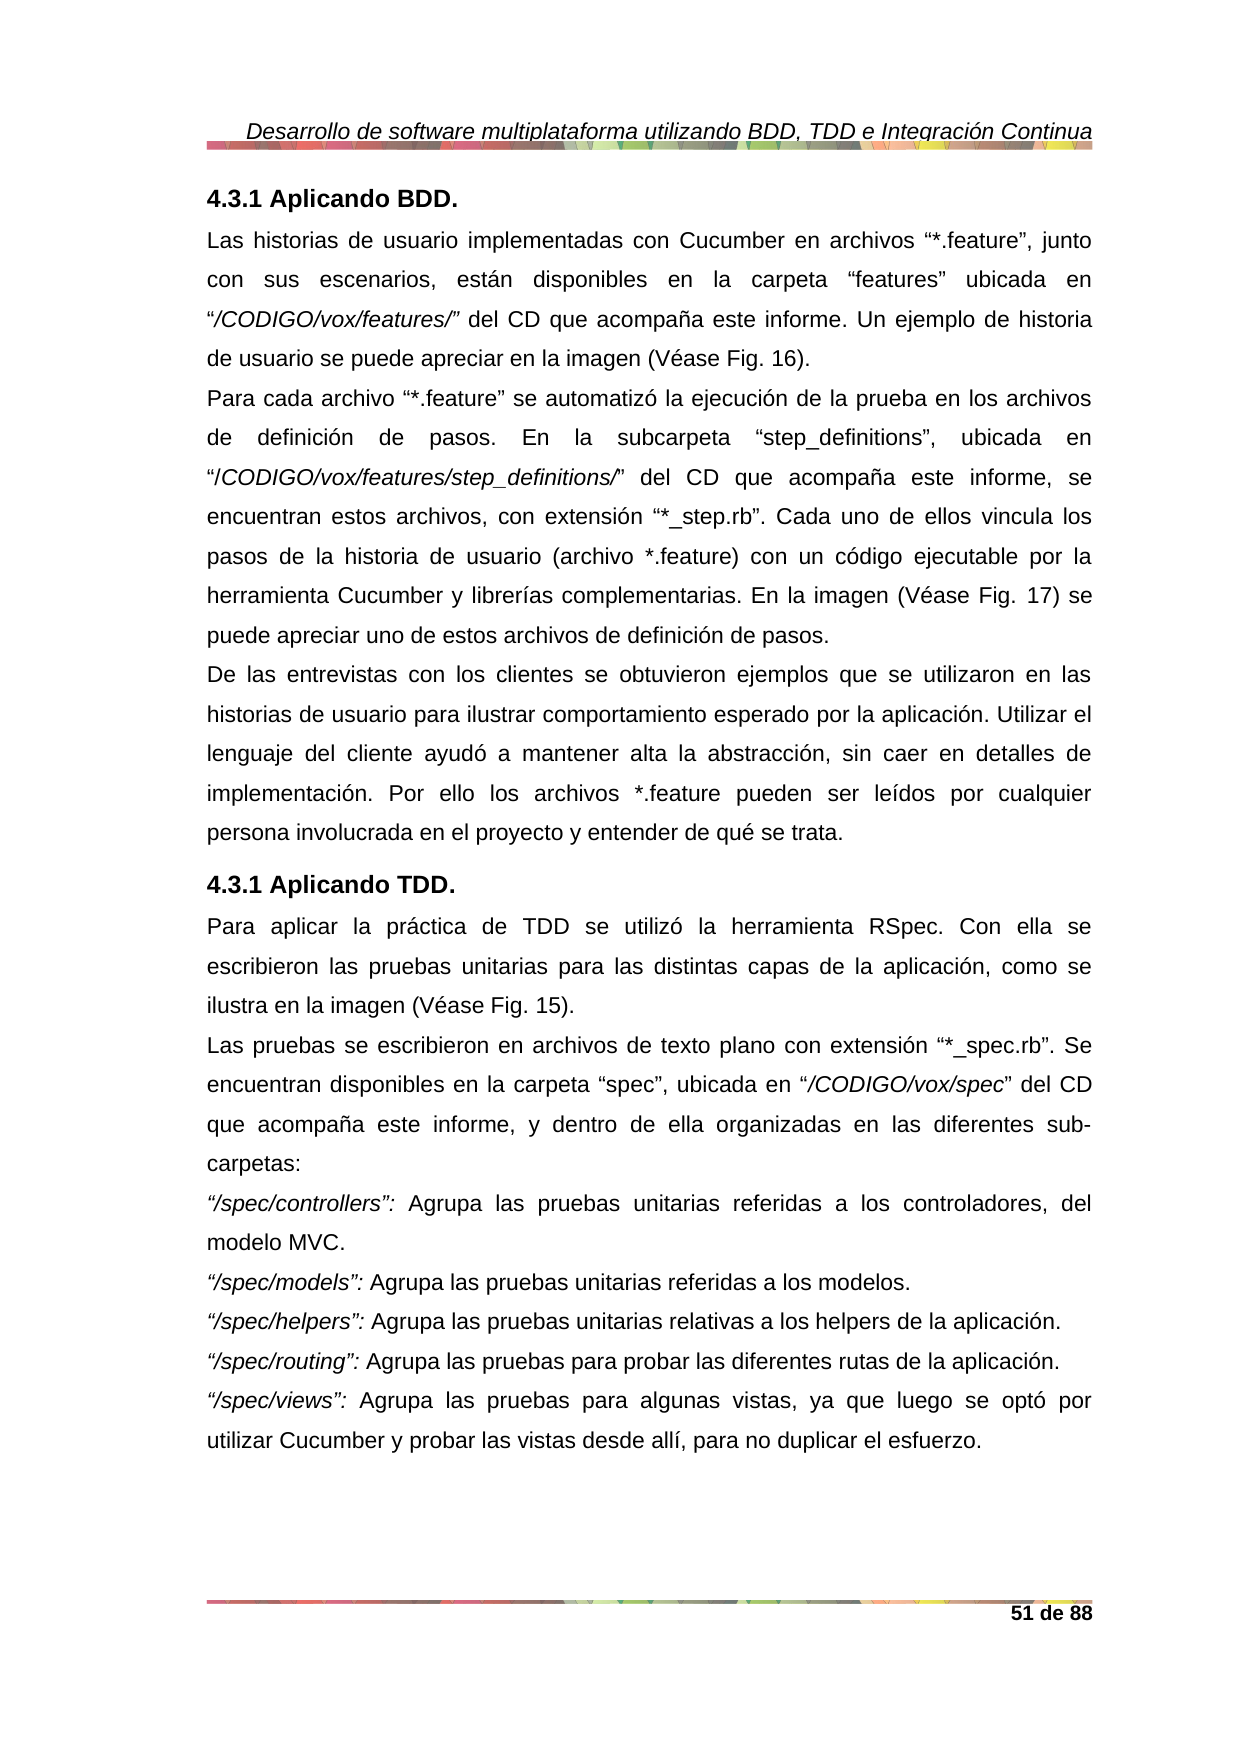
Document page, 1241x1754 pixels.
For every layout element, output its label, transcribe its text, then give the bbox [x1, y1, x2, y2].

text “/spec/controllers”: Agrupa las pruebas unitarias referidas a los controladores, del modelo MVC. [207, 1190, 1093, 1256]
text Las pruebas se escribieron en archivos de texto plano con extensión “*_spec.rb”. Se encuentran disponibles en la carpeta “spec”, ubicada en “/CODIGO/vox/spec” del CD que acompaña este informe, y dentro de ella organizadas en las diferentes sub-carpetas: [207, 1032, 1093, 1177]
text “/spec/routing”: Agrupa las pruebas para probar las diferentes rutas de la aplicación. [207, 1348, 1093, 1374]
text 4.3.1 Aplicando BDD. [207, 184, 1093, 212]
text Para aplicar la práctica de TDD se utilizó la herramienta RSpec. Con ella se escribieron las pruebas unitarias para las distintas capas de la aplicación, como se ilustra en la imagen (Véase Fig. 15). [207, 913, 1093, 1019]
text Para cada archivo “*.feature” se automatizó la ejecución de la prueba en los archivos de definición de pasos. En la subcarpeta “step_definitions”, ubicada en “/CODIGO/vox/features/step_definitions/” del CD que acompaña este informe, se encuentran estos archivos, con extensión “*_step.rb”. Cada uno de ellos vincula los pasos de la historia de usuario (archivo *.feature) con un código ejecutable por la herramienta Cucumber y librerías complementarias. En la imagen (Véase Fig. 17) se puede apreciar uno de estos archivos de definición de pasos. [207, 385, 1093, 648]
text De las entrevistas con los clientes se obtuvieron ejemplos que se utilizaron en las historias de usuario para ilustrar comportamiento esperado por la aplicación. Utilizar el lenguaje del cliente ayudó a mantener alta la abstracción, sin caer en detalles de implementación. Por ello los archivos *.feature pueden ser leídos por cualquier persona involucrada en el proyecto y entender de qué se trata. [207, 661, 1093, 845]
text “/spec/helpers”: Agrupa las pruebas unitarias relativas a los helpers de la aplicación. [207, 1308, 1093, 1334]
text 4.3.1 Aplicando TDD. [207, 870, 1093, 899]
text “/spec/views”: Agrupa las pruebas para algunas vistas, ya que luego se optó por utilizar Cucumber y probar las vistas desde allí, para no duplicar el esfuerzo. [207, 1387, 1093, 1453]
text Las historias de usuario implementadas con Cucumber en archivos “*.feature”, junto con sus escenarios, están disponibles en la carpeta “features” ubicada en “/CODIGO/vox/features/” del CD que acompaña este informe. Un ejemplo de historia de usuario se puede apreciar en la imagen (Véase Fig. 16). [207, 227, 1093, 372]
text “/spec/models”: Agrupa las pruebas unitarias referidas a los modelos. [207, 1269, 1093, 1295]
